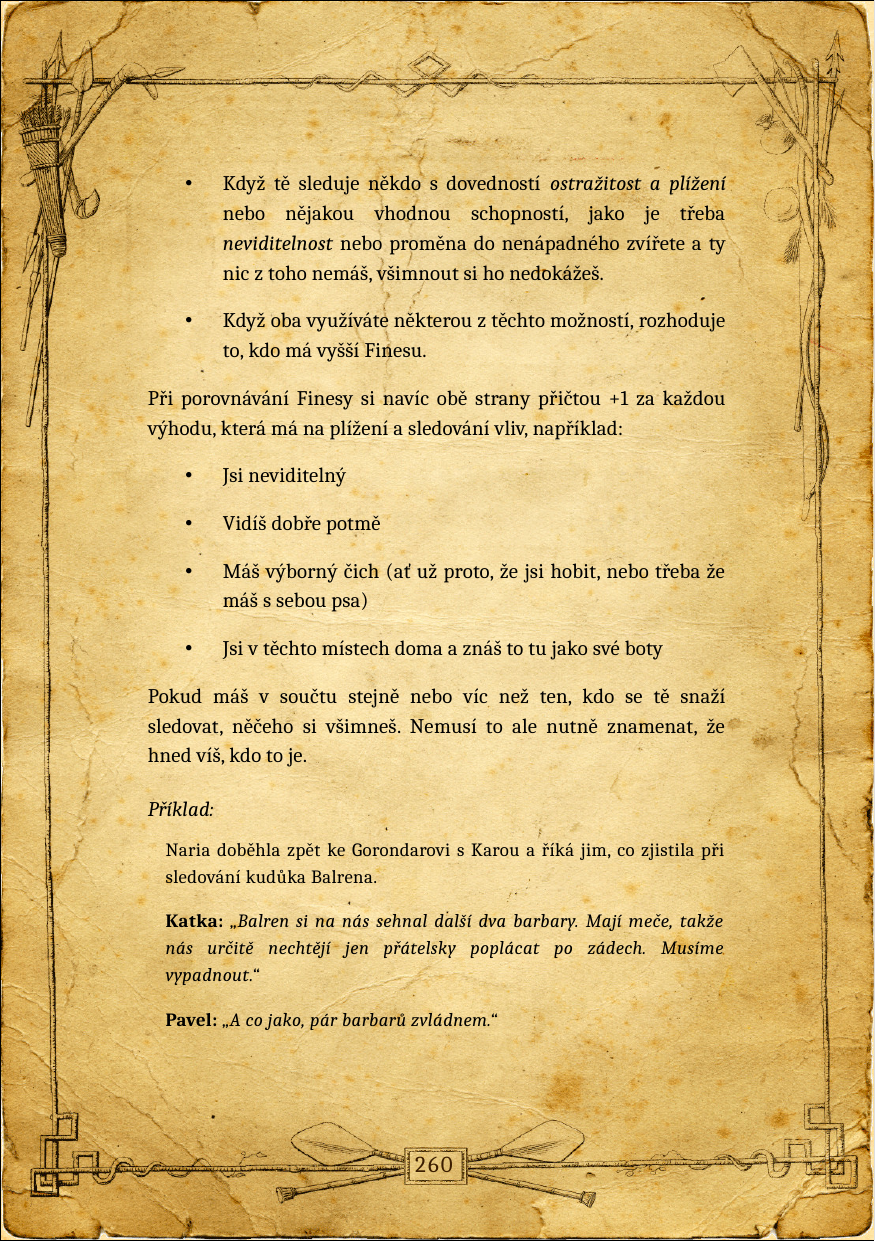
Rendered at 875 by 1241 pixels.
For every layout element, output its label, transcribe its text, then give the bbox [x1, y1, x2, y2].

text Pavel: „A co jako, pár barbarů zvládnem.“ [165, 1009, 726, 1031]
text Katka: „Balren si na nás sehnal další dva barbary. Mají meče, takže nás určitě nechtějí jen přátelsky poplácat po zádech. Musíme vypadnout.“ [165, 911, 726, 986]
text Příklad: [148, 798, 726, 822]
list Máš výborný čich (ať už proto, že jsi hobit, nebo třeba že máš s sebou psa) [185, 559, 726, 613]
list Když oba využíváte některou z těchto možností, rozhoduje to, kdo má vyšší Finesu. [185, 309, 726, 363]
text Naria doběhla zpět ke Gorondarovi s Karou a říká jim, co zjistila při sledování kudůka Balrena. [165, 839, 726, 888]
text Pokud máš v součtu stejně nebo víc než ten, kdo se tě snaží sledovat, něčeho si všimneš. Nemusí to ale nutně znamenat, že hned víš, kdo to je. [148, 684, 726, 768]
list Jsi neviditelný [185, 464, 726, 488]
picture [1, 1, 874, 1240]
list Když tě sleduje někdo s dovedností ostražitost a plížení nebo nějakou vhodnou schopností, jako je třeba neviditelnost nebo proměna do nenápadného zvířete a ty nic z toho nemáš, všimnout si ho nedokážeš. [185, 172, 726, 285]
text Při porovnávání Finesy si navíc obě strany přičtou +1 za každou výhodu, která má na plížení a sledování vliv, například: [148, 387, 726, 440]
list Jsi v těchto místech doma a znáš to tu jako své boty [185, 637, 726, 661]
list Vidíš dobře potmě [185, 512, 726, 536]
